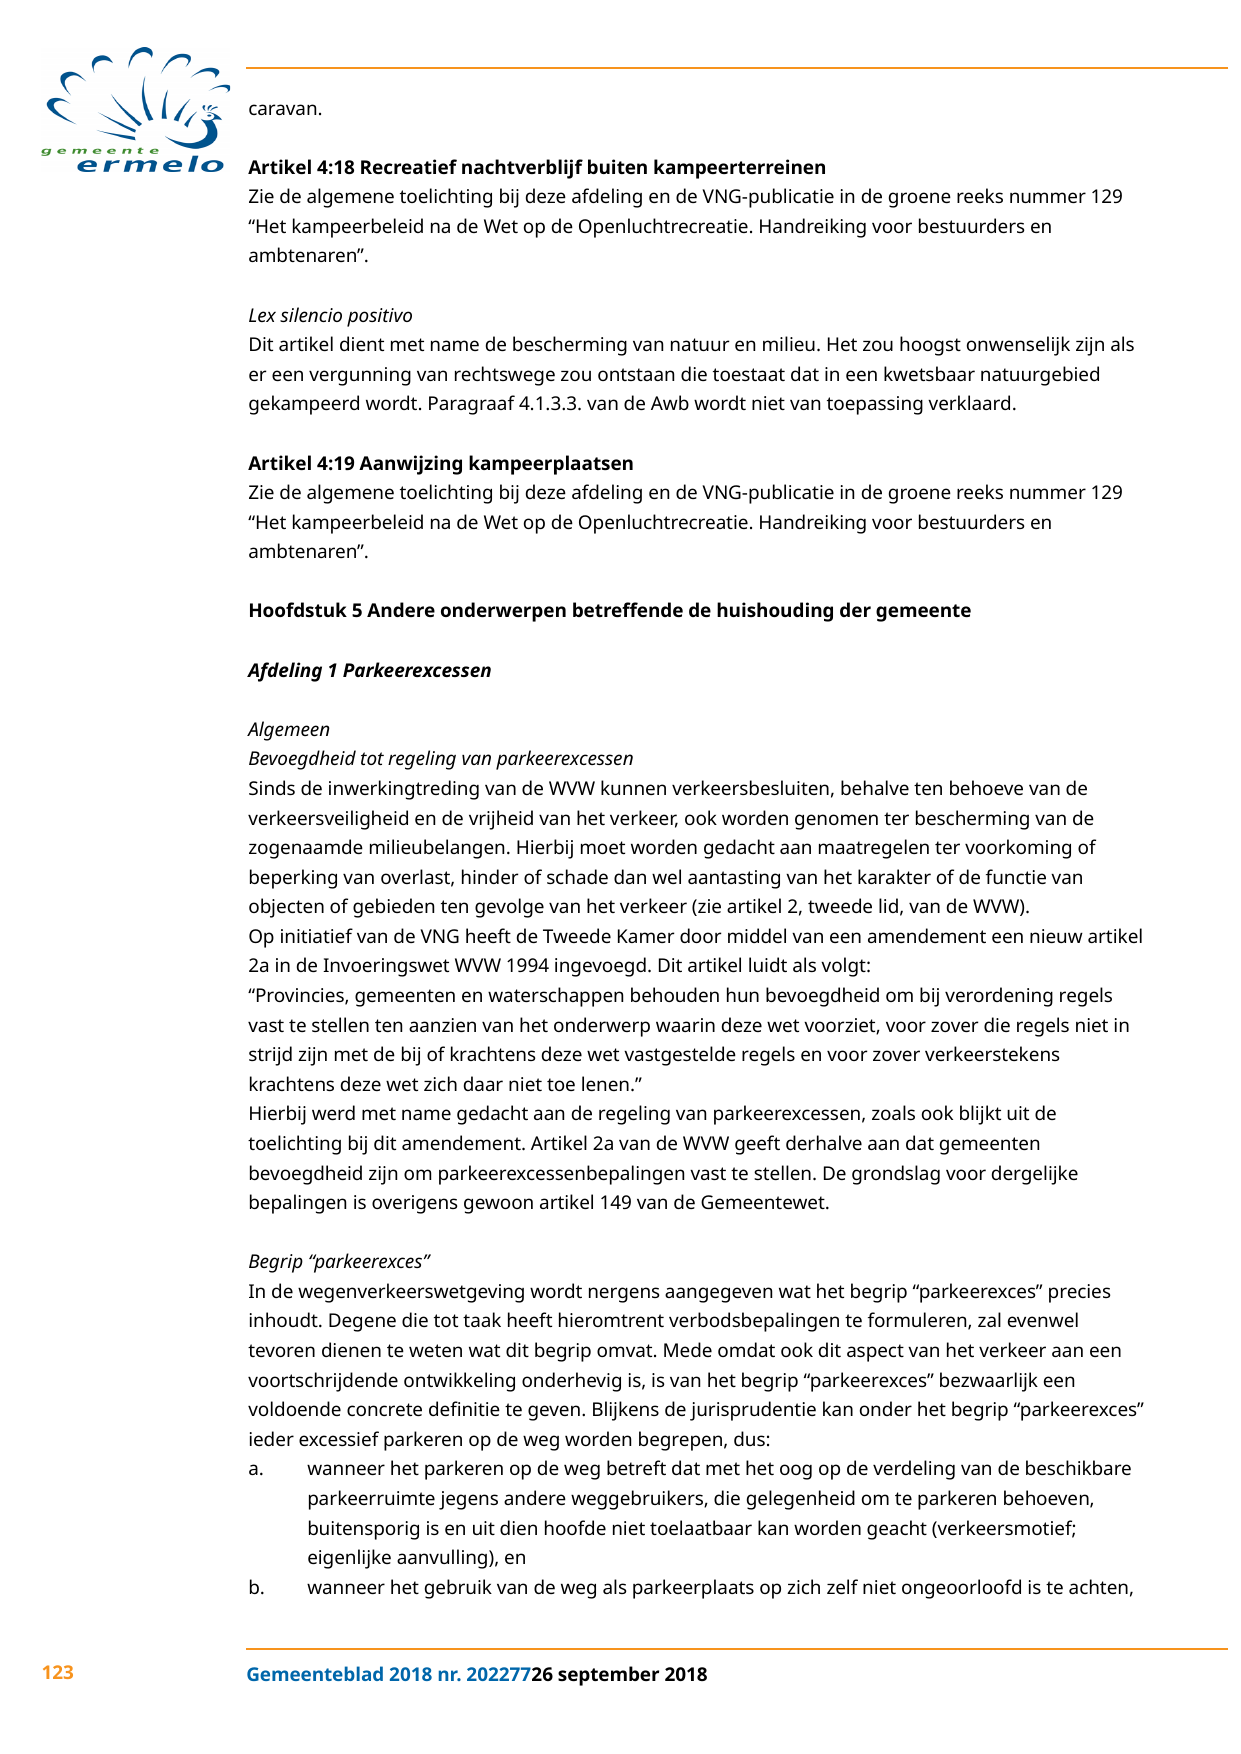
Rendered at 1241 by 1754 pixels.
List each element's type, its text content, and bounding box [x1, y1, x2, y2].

text Op initiatief van de VNG heeft de Tweede Kamer door middel van een amendement een nieuw artikel 2a in de Invoeringswet WVW 1994 ingevoegd. Dit artikel luidt als volgt: [248, 923, 1152, 978]
text Sinds de inwerkingtreding van de WVW kunnen verkeersbesluiten, behalve ten behoeve van de verkeersveiligheid en de vrijheid van het verkeer, ook worden genomen ter bescherming van de zogenaamde milieubelangen. Hierbij moet worden gedacht aan maatregelen ter voorkoming of beperking van overlast, hinder of schade dan wel aantasting van het karakter of de functie van objecten of gebieden ten gevolge van het verkeer (zie artikel 2, tweede lid, van de WVW). [248, 775, 1152, 919]
text Hoofdstuk 5 Andere onderwerpen betreffende de huishouding der gemeente [248, 598, 1152, 623]
list wanneer het gebruik van de weg als parkeerplaats op zich zelf niet ongeoorloofd is te achten, [248, 1574, 1152, 1600]
text Dit artikel dient met name de bescherming van natuur en milieu. Het zou hoogst onwenselijk zijn als er een vergunning van rechtswege zou ontstaan die toestaat dat in een kwetsbaar natuurgebied gekampeerd wordt. Paragraaf 4.1.3.3. van de Awb wordt niet van toepassing verklaard. [248, 331, 1152, 416]
text Zie de algemene toelichting bij deze afdeling en de VNG-publicatie in de groene reeks nummer 129 “Het kampeerbeleid na de Wet op de Openluchtrecreatie. Handreiking voor bestuurders en ambtenaren”. [248, 479, 1152, 564]
text Begrip “parkeerexces” [248, 1248, 1152, 1274]
text In de wegenverkeerswetgeving wordt nergens aangegeven wat het begrip “parkeerexces” precies inhoudt. Degene die tot taak heeft hieromtrent verbodsbepalingen te formuleren, zal evenwel tevoren dienen te weten wat dit begrip omvat. Mede omdat ook dit aspect van het verkeer aan een voortschrijdende ontwikkeling onderhevig is, is van het begrip “parkeerexces” bezwaarlijk een voldoende concrete definitie te geven. Blijkens de jurisprudentie kan onder het begrip “parkeerexces” ieder excessief parkeren op de weg worden begrepen, dus: [248, 1278, 1152, 1452]
text “Provincies, gemeenten en waterschappen behouden hun bevoegdheid om bij verordening regels vast te stellen ten aanzien van het onderwerp waarin deze wet voorziet, voor zover die regels niet in strijd zijn met de bij of krachtens deze wet vastgestelde regels en voor zover verkeerstekens krachtens deze wet zich daar niet toe lenen.” [248, 982, 1152, 1097]
list wanneer het parkeren op de weg betreft dat met het oog op de verdeling van de beschikbare parkeerruimte jegens andere weggebruikers, die gelegenheid om te parkeren behoeven, buitensporig is en uit dien hoofde niet toelaatbaar kan worden geacht (verkeersmotief; eigenlijke aanvulling), en [248, 1456, 1152, 1570]
text Artikel 4:19 Aanwijzing kampeerplaatsen [248, 450, 1152, 476]
text Zie de algemene toelichting bij deze afdeling en de VNG-publicatie in de groene reeks nummer 129 “Het kampeerbeleid na de Wet op de Openluchtrecreatie. Handreiking voor bestuurders en ambtenaren”. [248, 183, 1152, 268]
text Afdeling 1 Parkeerexcessen [248, 657, 1152, 683]
picture [41, 47, 231, 172]
text Lex silencio positivo [248, 302, 1152, 328]
text Algemeen [248, 716, 1152, 742]
text Bevoegdheid tot regeling van parkeerexcessen [248, 746, 1152, 771]
text Hierbij werd met name gedacht aan de regeling van parkeerexcessen, zoals ook blijkt uit de toelichting bij dit amendement. Artikel 2a van de WVW geeft derhalve aan dat gemeenten bevoegdheid zijn om parkeerexcessenbepalingen vast te stellen. De grondslag voor dergelijke bepalingen is overigens gewoon artikel 149 van de Gemeentewet. [248, 1101, 1152, 1215]
text caravan. [248, 95, 1152, 121]
text Artikel 4:18 Recreatief nachtverblijf buiten kampeerterreinen [248, 154, 1152, 180]
